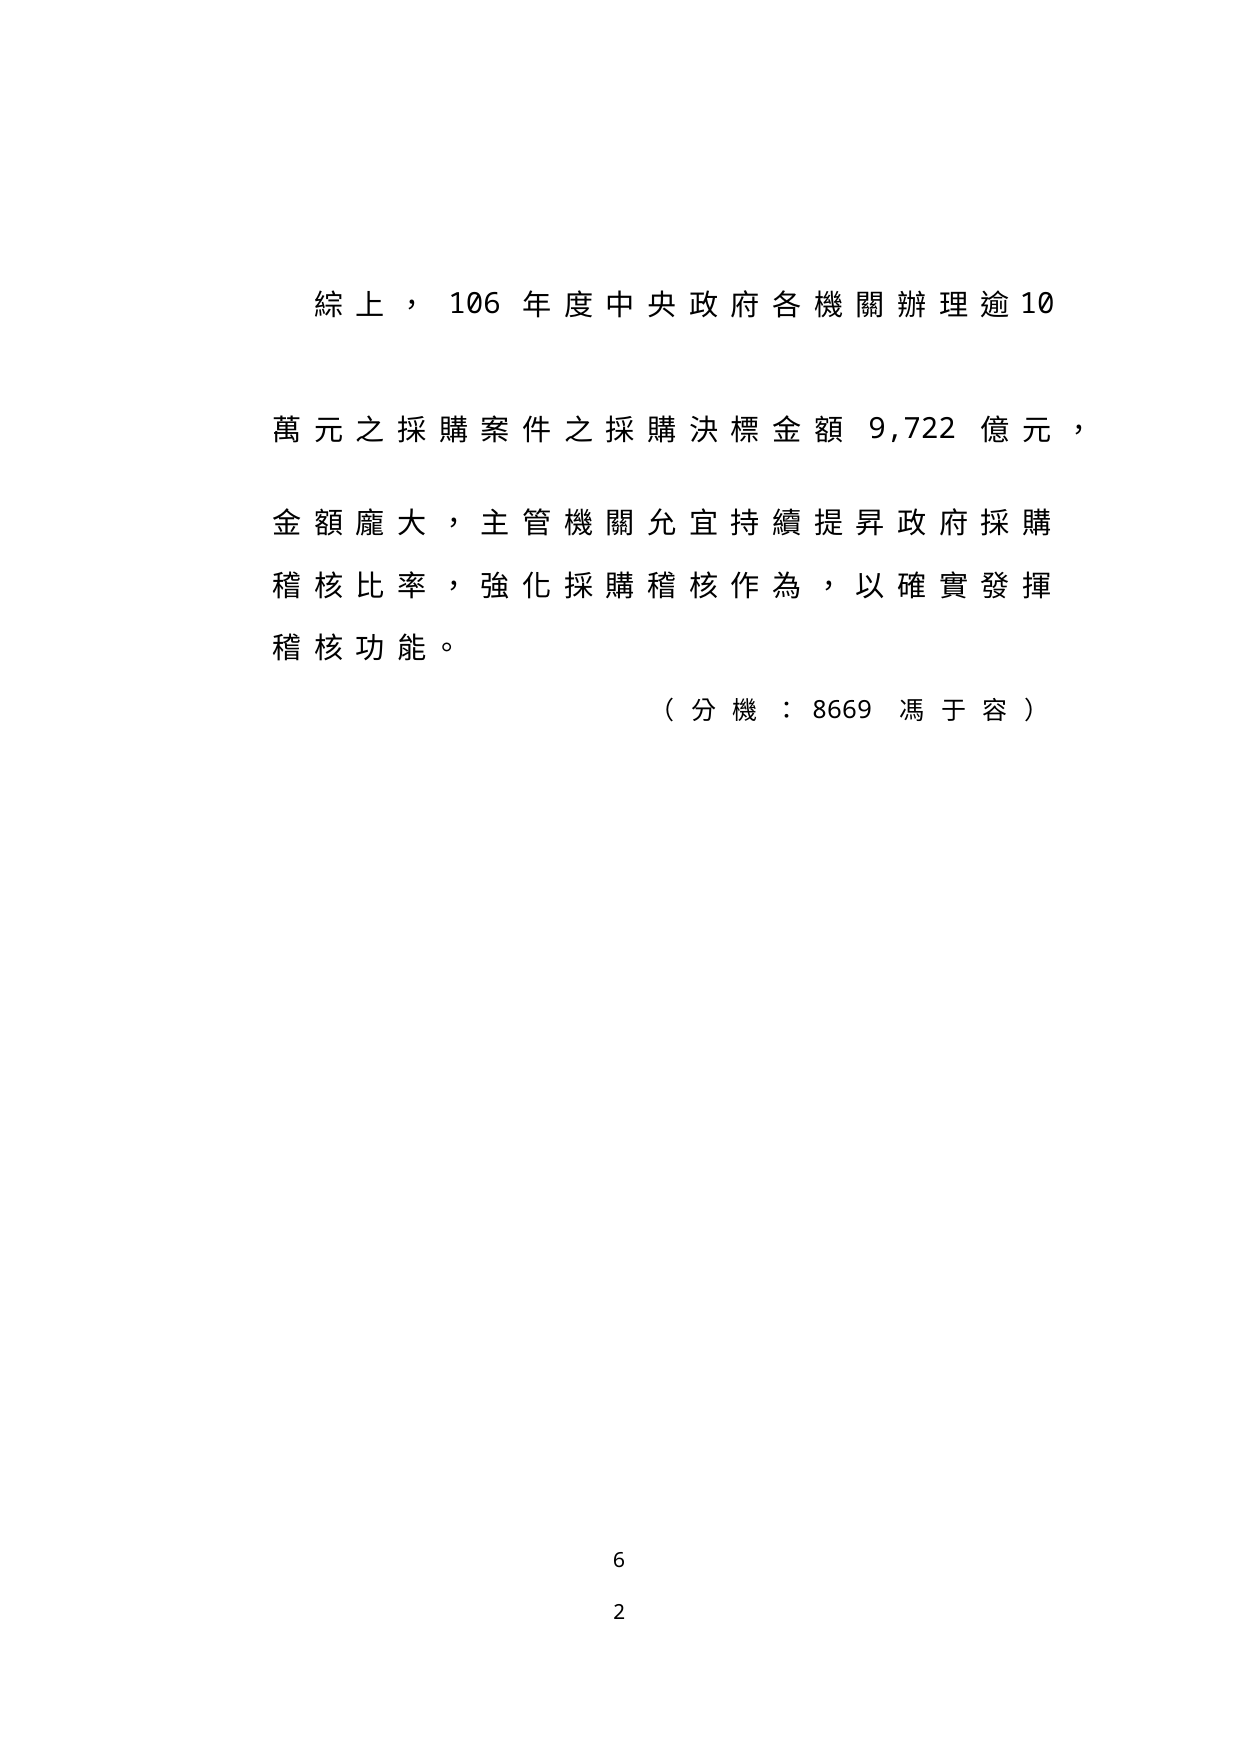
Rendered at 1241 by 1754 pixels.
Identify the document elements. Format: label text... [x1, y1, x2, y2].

text （分機：8669 馮于容） [183, 667, 1058, 729]
text 綜上，106年度中央政府各機關辦理逾10萬元之採購案件之採購決標金額9,722億元，金額龐大，主管機關允宜持續提昇政府採購稽核比率，強化採購稽核作為，以確實發揮稽核功能。 [242, 229, 1058, 667]
